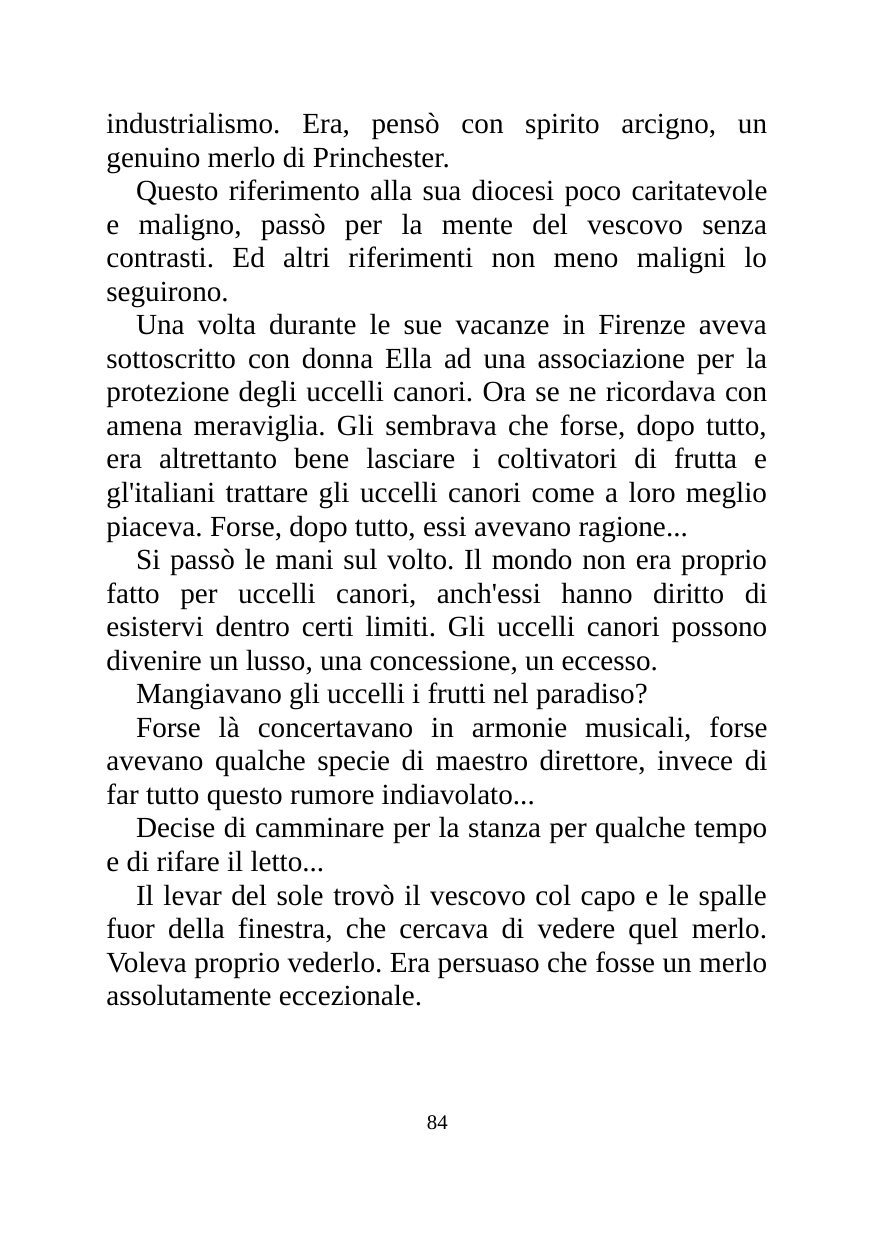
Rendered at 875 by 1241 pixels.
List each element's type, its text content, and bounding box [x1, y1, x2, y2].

text Forse là concertavano in armonie musicali, forse avevano qualche specie di maestro direttore, invece di far tutto questo rumore indiavolato... [106, 710, 768, 811]
text Si passò le mani sul volto. Il mondo non era proprio fatto per uccelli canori, anch'essi hanno diritto di esistervi dentro certi limiti. Gli uccelli canori possono divenire un lusso, una concessione, un eccesso. [106, 542, 768, 676]
text Mangiavano gli uccelli i frutti nel paradiso? [106, 676, 768, 710]
text industrialismo. Era, pensò con spirito arcigno, un genuino merlo di Princhester. [106, 106, 768, 173]
text Il levar del sole trovò il vescovo col capo e le spalle fuor della finestra, che cercava di vedere quel merlo. Voleva proprio vederlo. Era persuaso che fosse un merlo assolutamente eccezionale. [106, 878, 768, 1012]
text Decise di camminare per la stanza per qualche tempo e di rifare il letto... [106, 811, 768, 878]
text Questo riferimento alla sua diocesi poco caritatevole e maligno, passò per la mente del vescovo senza contrasti. Ed altri riferimenti non meno maligni lo seguirono. [106, 173, 768, 307]
text Una volta durante le sue vacanze in Firenze aveva sottoscritto con donna Ella ad una associazione per la protezione degli uccelli canori. Ora se ne ricordava con amena meraviglia. Gli sembrava che forse, dopo tutto, era altrettanto bene lasciare i coltivatori di frutta e gl'italiani trattare gli uccelli canori come a loro meglio piaceva. Forse, dopo tutto, essi avevano ragione... [106, 307, 768, 542]
